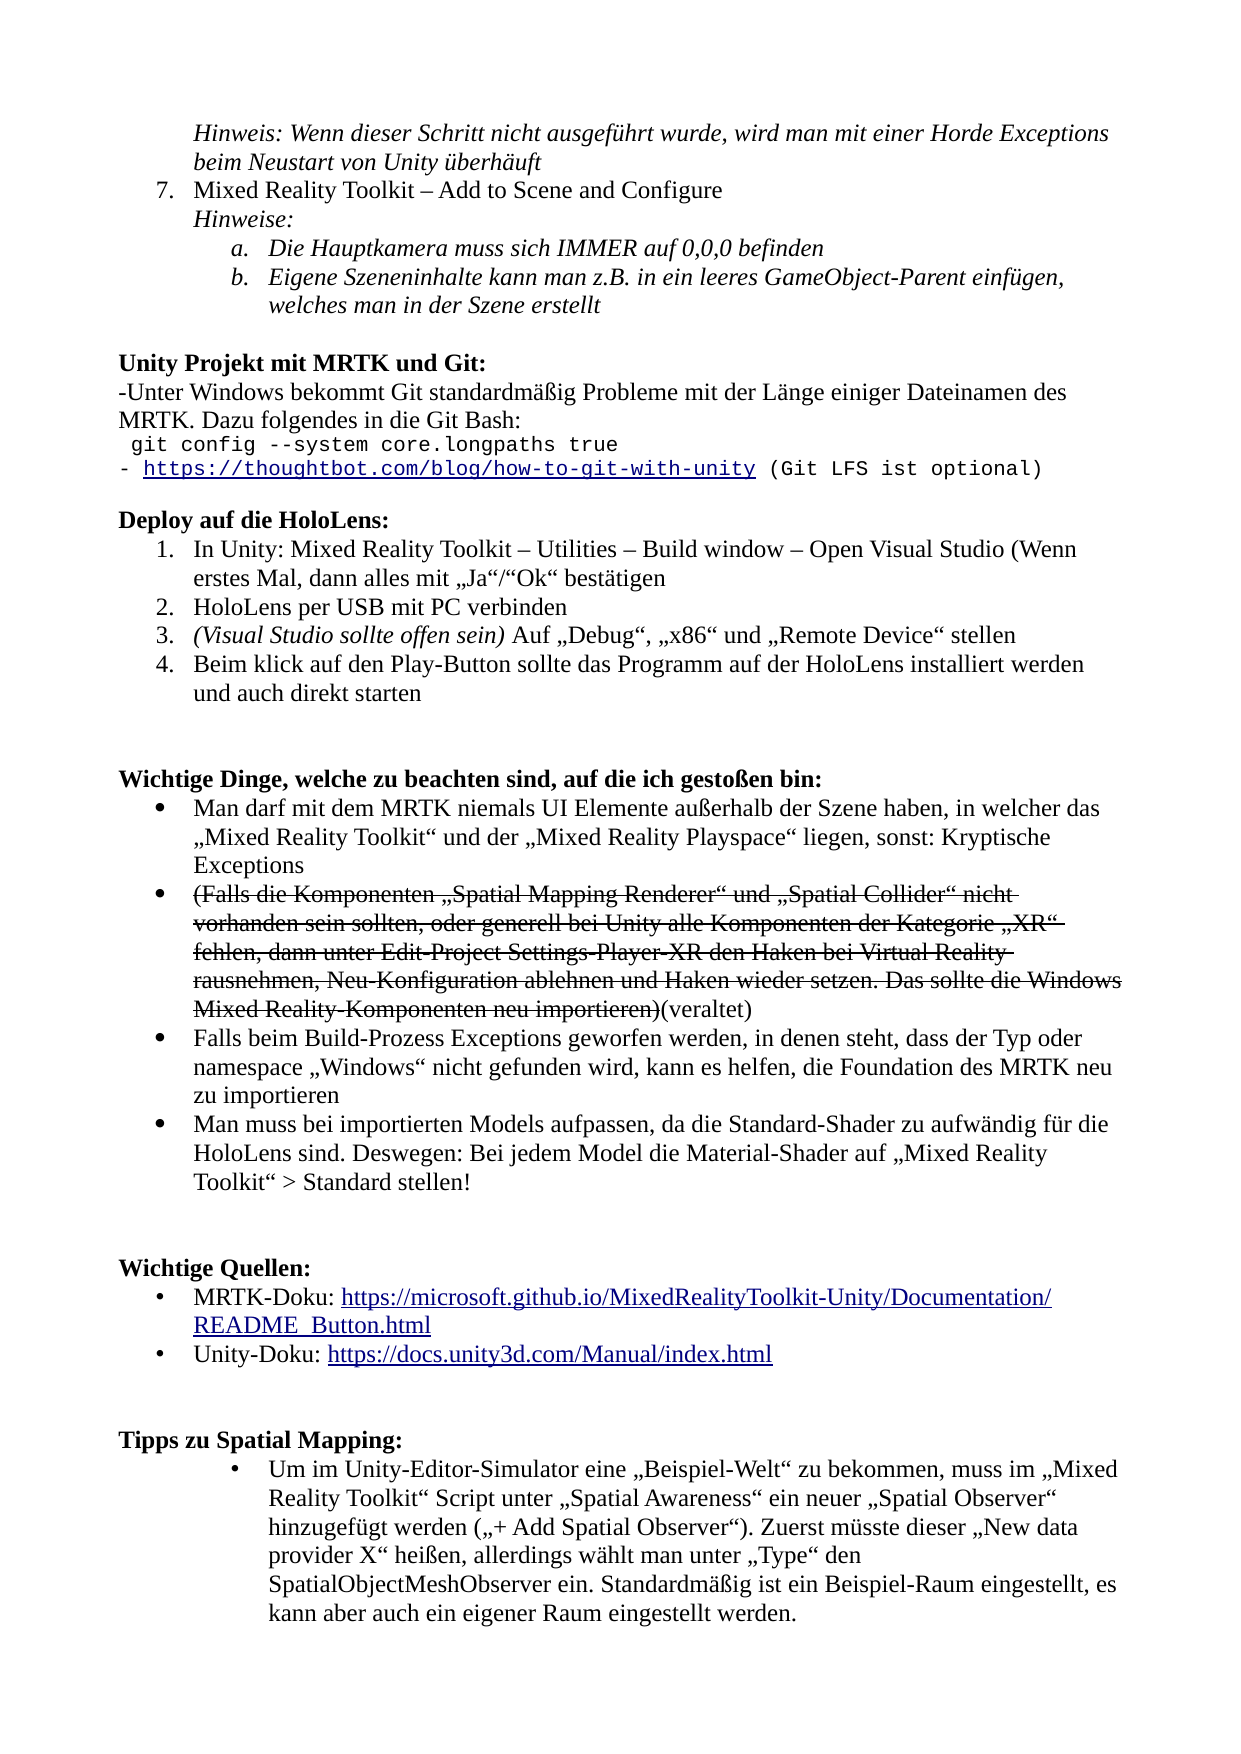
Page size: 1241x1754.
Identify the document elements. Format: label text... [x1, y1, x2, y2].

list Beim klick auf den Play-Button sollte das Programm auf der HoloLens installiert werden und auch direkt starten [156, 649, 1122, 707]
list Falls beim Build-Prozess Exceptions geworfen werden, in denen steht, dass der Typ oder namespace „Windows“ nicht gefunden wird, kann es helfen, die Foundation des MRTK neu zu importieren [156, 1023, 1122, 1109]
list Hinweis: Wenn dieser Schritt nicht ausgeführt wurde, wird man mit einer Horde Exceptions beim Neustart von Unity überhäuft [193, 118, 1122, 176]
list HoloLens per USB mit PC verbinden [156, 592, 1122, 620]
text Deploy auf die HoloLens: [118, 505, 1122, 534]
list Tipps zu Spatial Mapping: [118, 1425, 1122, 1454]
list Wichtige Quellen: [118, 1253, 1122, 1282]
list (Visual Studio sollte offen sein) Auf „Debug“, „x86“ und „Remote Device“ stellen [156, 620, 1122, 649]
list Man darf mit dem MRTK niemals UI Elemente außerhalb der Szene haben, in welcher das „Mixed Reality Toolkit“ und der „Mixed Reality Playspace“ liegen, sonst: Kryptische Exceptions [156, 793, 1122, 879]
list In Unity: Mixed Reality Toolkit – Utilities – Build window – Open Visual Studio (Wenn erstes Mal, dann alles mit „Ja“/“Ok“ bestätigen [156, 534, 1122, 592]
text Unity Projekt mit MRTK und Git: [118, 348, 1122, 377]
list MRTK-Doku: https://microsoft.github.io/MixedRealityToolkit-Unity/Documentation/README_Button.html [156, 1282, 1122, 1339]
list Man muss bei importierten Models aufpassen, da die Standard-Shader zu aufwändig für die HoloLens sind. Deswegen: Bei jedem Model die Material-Shader auf „Mixed Reality Toolkit“ > Standard stellen! [156, 1109, 1122, 1195]
text git config --system core.longpaths true [118, 434, 1122, 458]
list Unity-Doku: https://docs.unity3d.com/Manual/index.html [156, 1339, 1122, 1368]
list Mixed Reality Toolkit – Add to Scene and Configure [156, 176, 1122, 204]
text -Unter Windows bekommt Git standardmäßig Probleme mit der Länge einiger Dateinamen des MRTK. Dazu folgendes in die Git Bash: [118, 377, 1122, 434]
list Eigene Szeneninhalte kann man z.B. in ein leeres GameObject-Parent einfügen, welches man in der Szene erstellt [231, 262, 1122, 319]
list (Falls die Komponenten „Spatial Mapping Renderer“ und „Spatial Collider“ nicht vorhanden sein sollten, oder generell bei Unity alle Komponenten der Kategorie „XR“ fehlen, dann unter Edit-Project Settings-Player-XR den Haken bei Virtual Reality rausnehmen, Neu-Konfiguration ablehnen und Haken wieder setzen. Das sollte die Windows Mixed Reality-Komponenten neu importieren)(veraltet) [156, 879, 1122, 1023]
list Hinweise: [193, 204, 1122, 233]
text Wichtige Dinge, welche zu beachten sind, auf die ich gestoßen bin: [118, 764, 1122, 793]
text - https://thoughtbot.com/blog/how-to-git-with-unity (Git LFS ist optional) [118, 458, 1122, 482]
list Um im Unity-Editor-Simulator eine „Beispiel-Welt“ zu bekommen, muss im „Mixed Reality Toolkit“ Script unter „Spatial Awareness“ ein neuer „Spatial Observer“ hinzugefügt werden („+ Add Spatial Observer“). Zuerst müsste dieser „New data provider X“ heißen, allerdings wählt man unter „Type“ den SpatialObjectMeshObserver ein. Standardmäßig ist ein Beispiel-Raum eingestellt, es kann aber auch ein eigener Raum eingestellt werden. [231, 1454, 1122, 1627]
list Die Hauptkamera muss sich IMMER auf 0,0,0 befinden [231, 233, 1122, 262]
